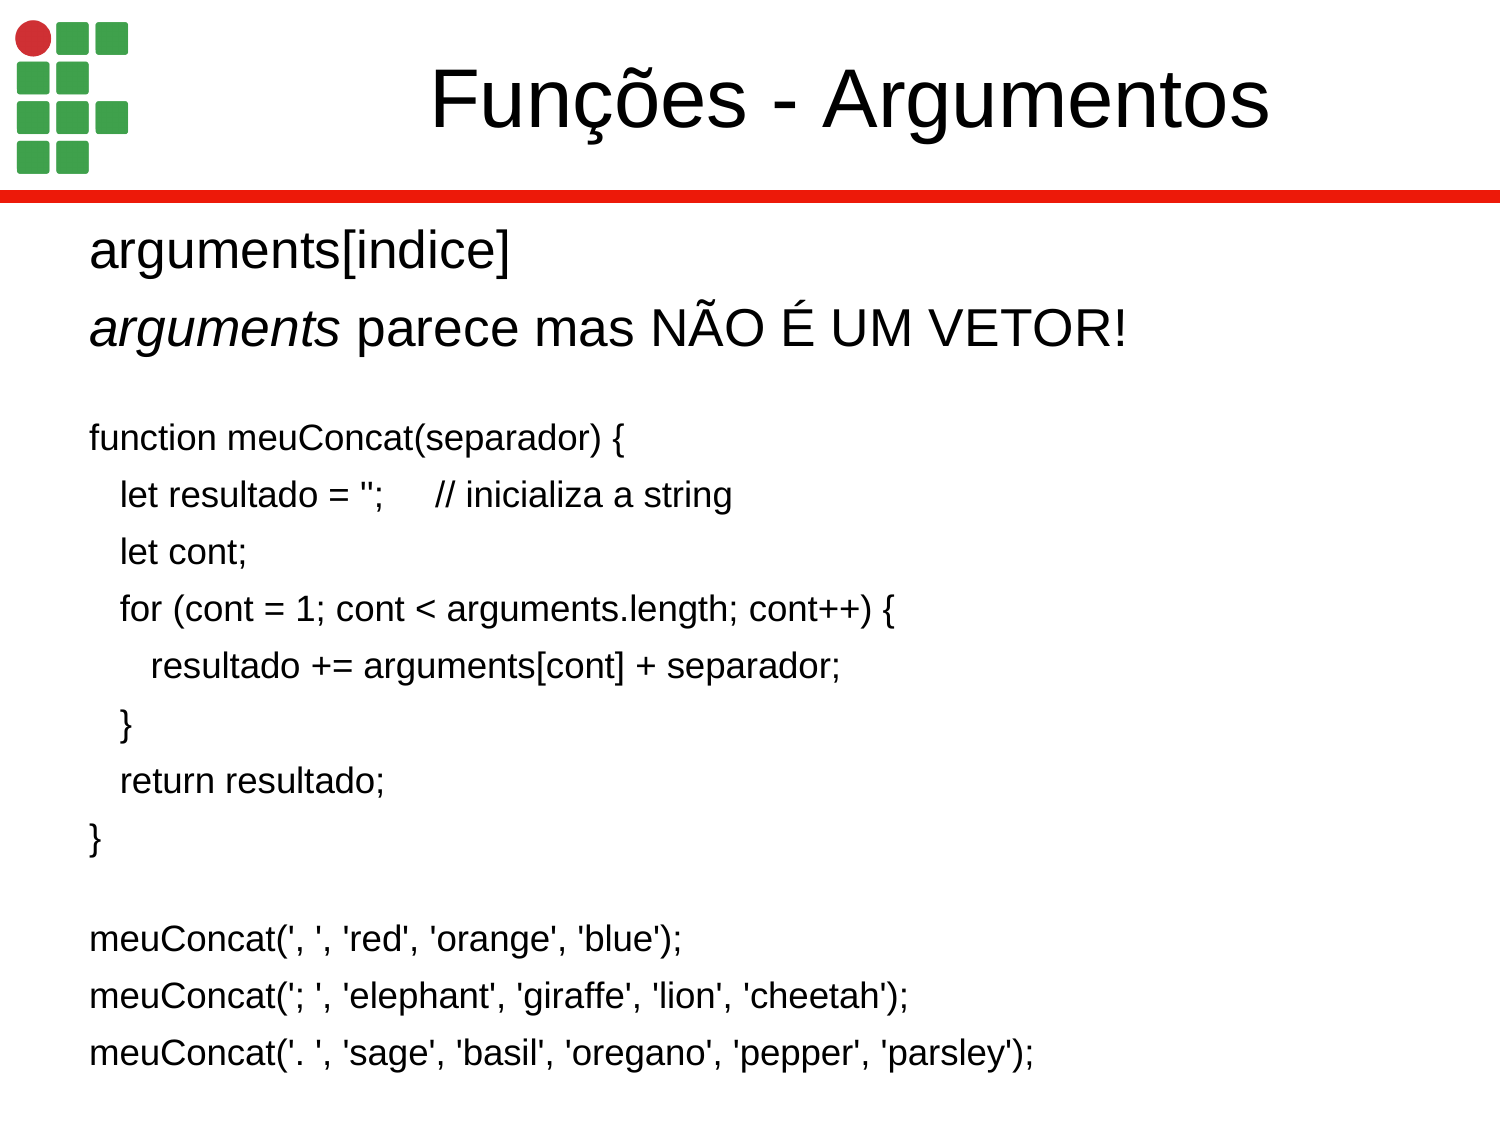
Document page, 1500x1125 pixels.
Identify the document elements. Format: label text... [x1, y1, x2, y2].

picture [14, 16, 130, 178]
title Funções - Argumentos [230, 0, 1471, 202]
list arguments[indice] arguments parece mas NÃO É UM VETOR! function meuConcat(separador) { let resultado = ''; // inicializa a string let cont; for (cont = 1; cont < arguments.length; cont++) { resultado += arguments[cont] + separador; } return resultado; } meuConcat(', ', 'red', 'orange', 'blue'); meuConcat('; ', 'elephant', 'giraffe', 'lion', 'cheetah'); meuConcat('. ', 'sage', 'basil', 'oregano', 'pepper', 'parsley'); [29, 207, 1471, 1087]
